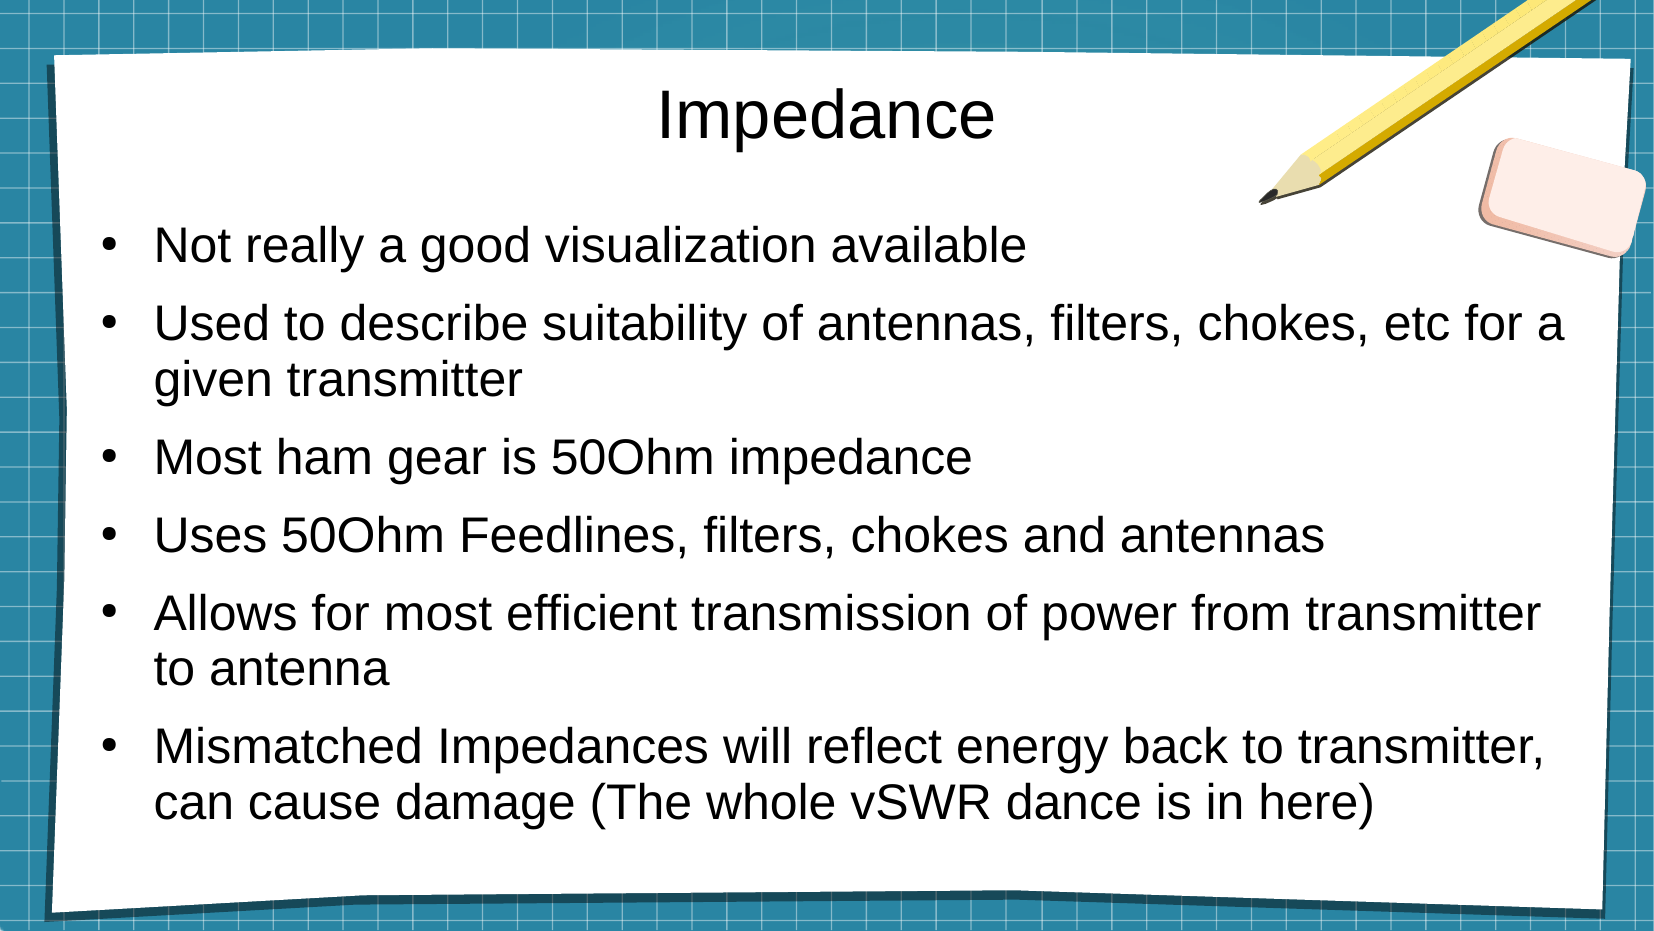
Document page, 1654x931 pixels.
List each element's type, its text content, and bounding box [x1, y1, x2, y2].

title Impedance [82, 37, 1571, 193]
list Not really a good visualization available Used to describe suitability of antennas, filters, chokes, etc for a given transmitter Most ham gear is 50Ohm impedance Uses 50Ohm Feedlines, filters, chokes and antennas Allows for most efficient transmission of power from transmitter to antenna Mismatched Impedances will reflect energy back to transmitter, can cause damage (The whole vSWR dance is in here) [82, 217, 1571, 901]
